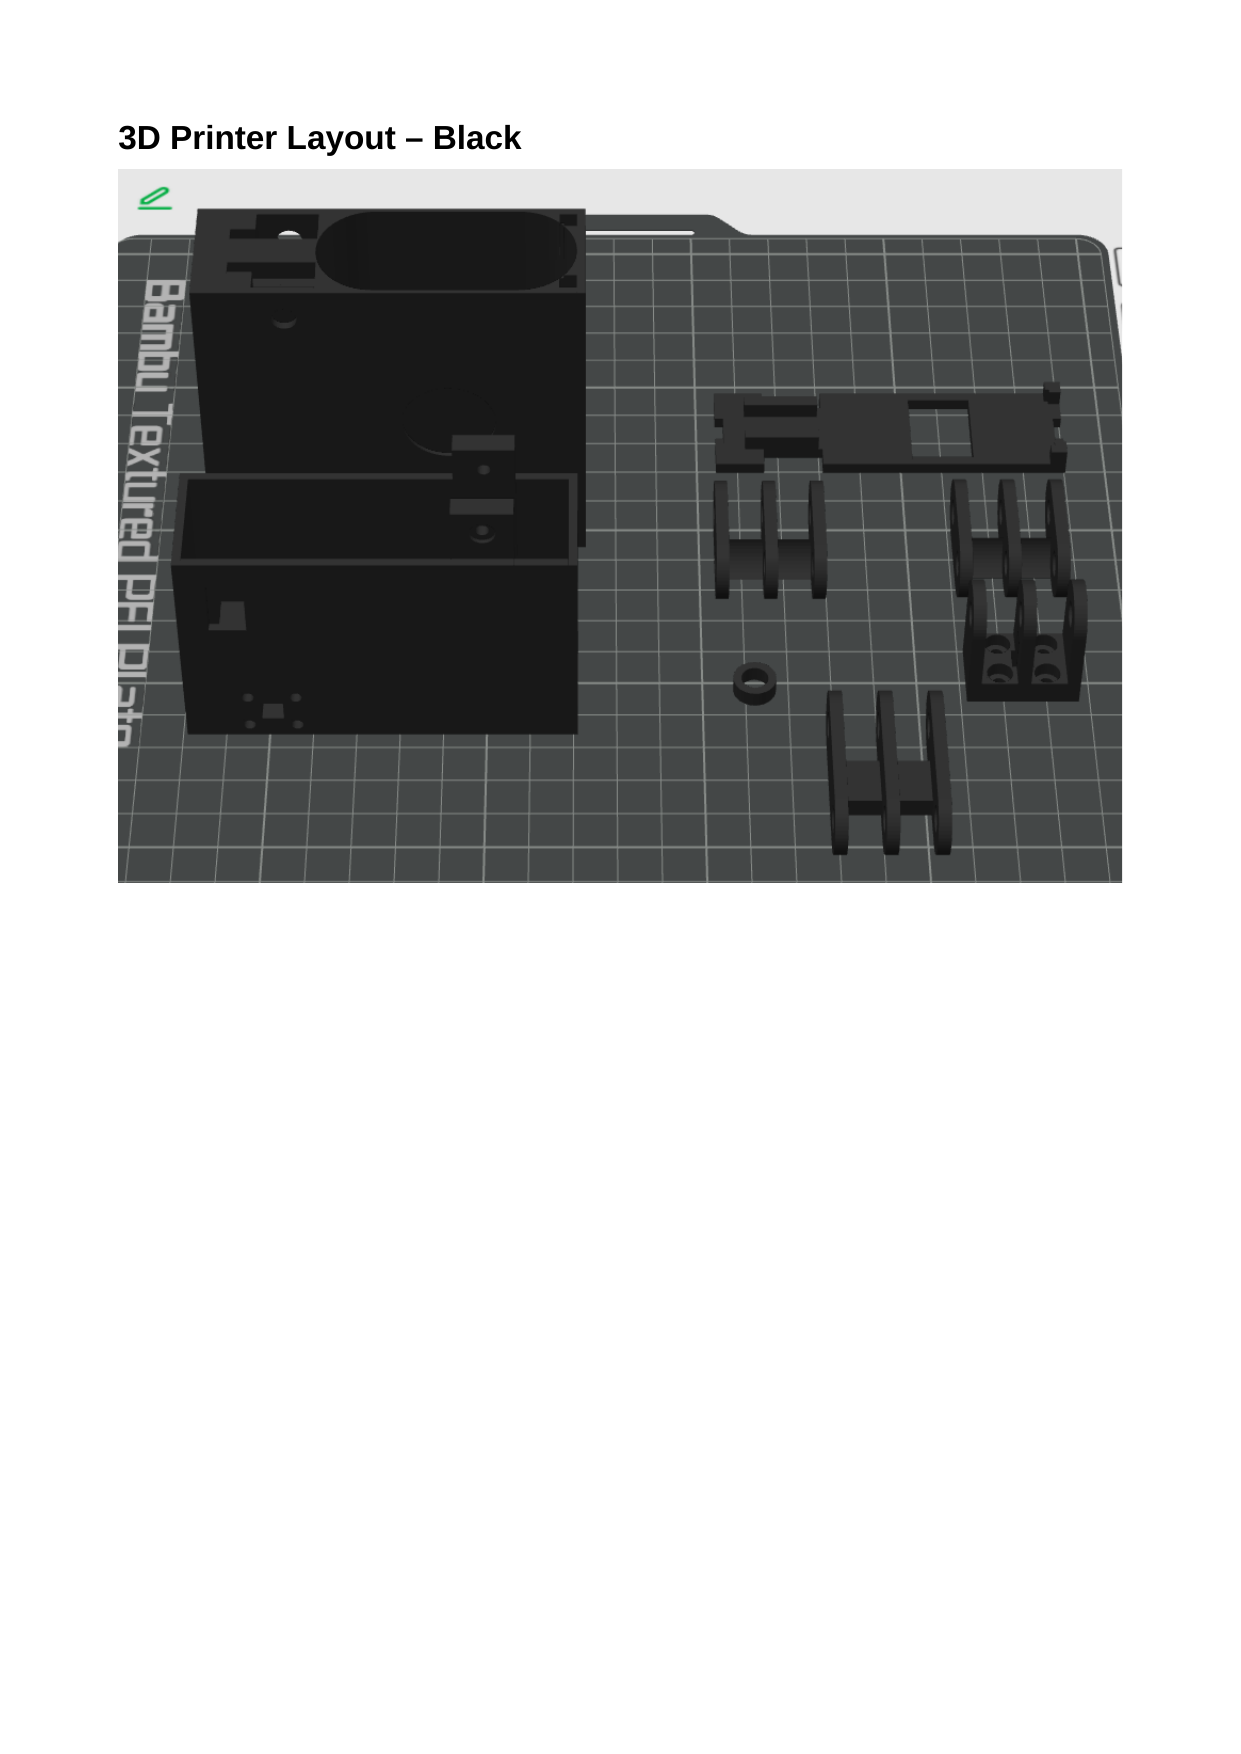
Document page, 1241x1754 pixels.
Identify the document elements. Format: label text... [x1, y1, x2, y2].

subtitle 3D Printer Layout – Black [118, 118, 1122, 157]
picture [118, 169, 1123, 883]
